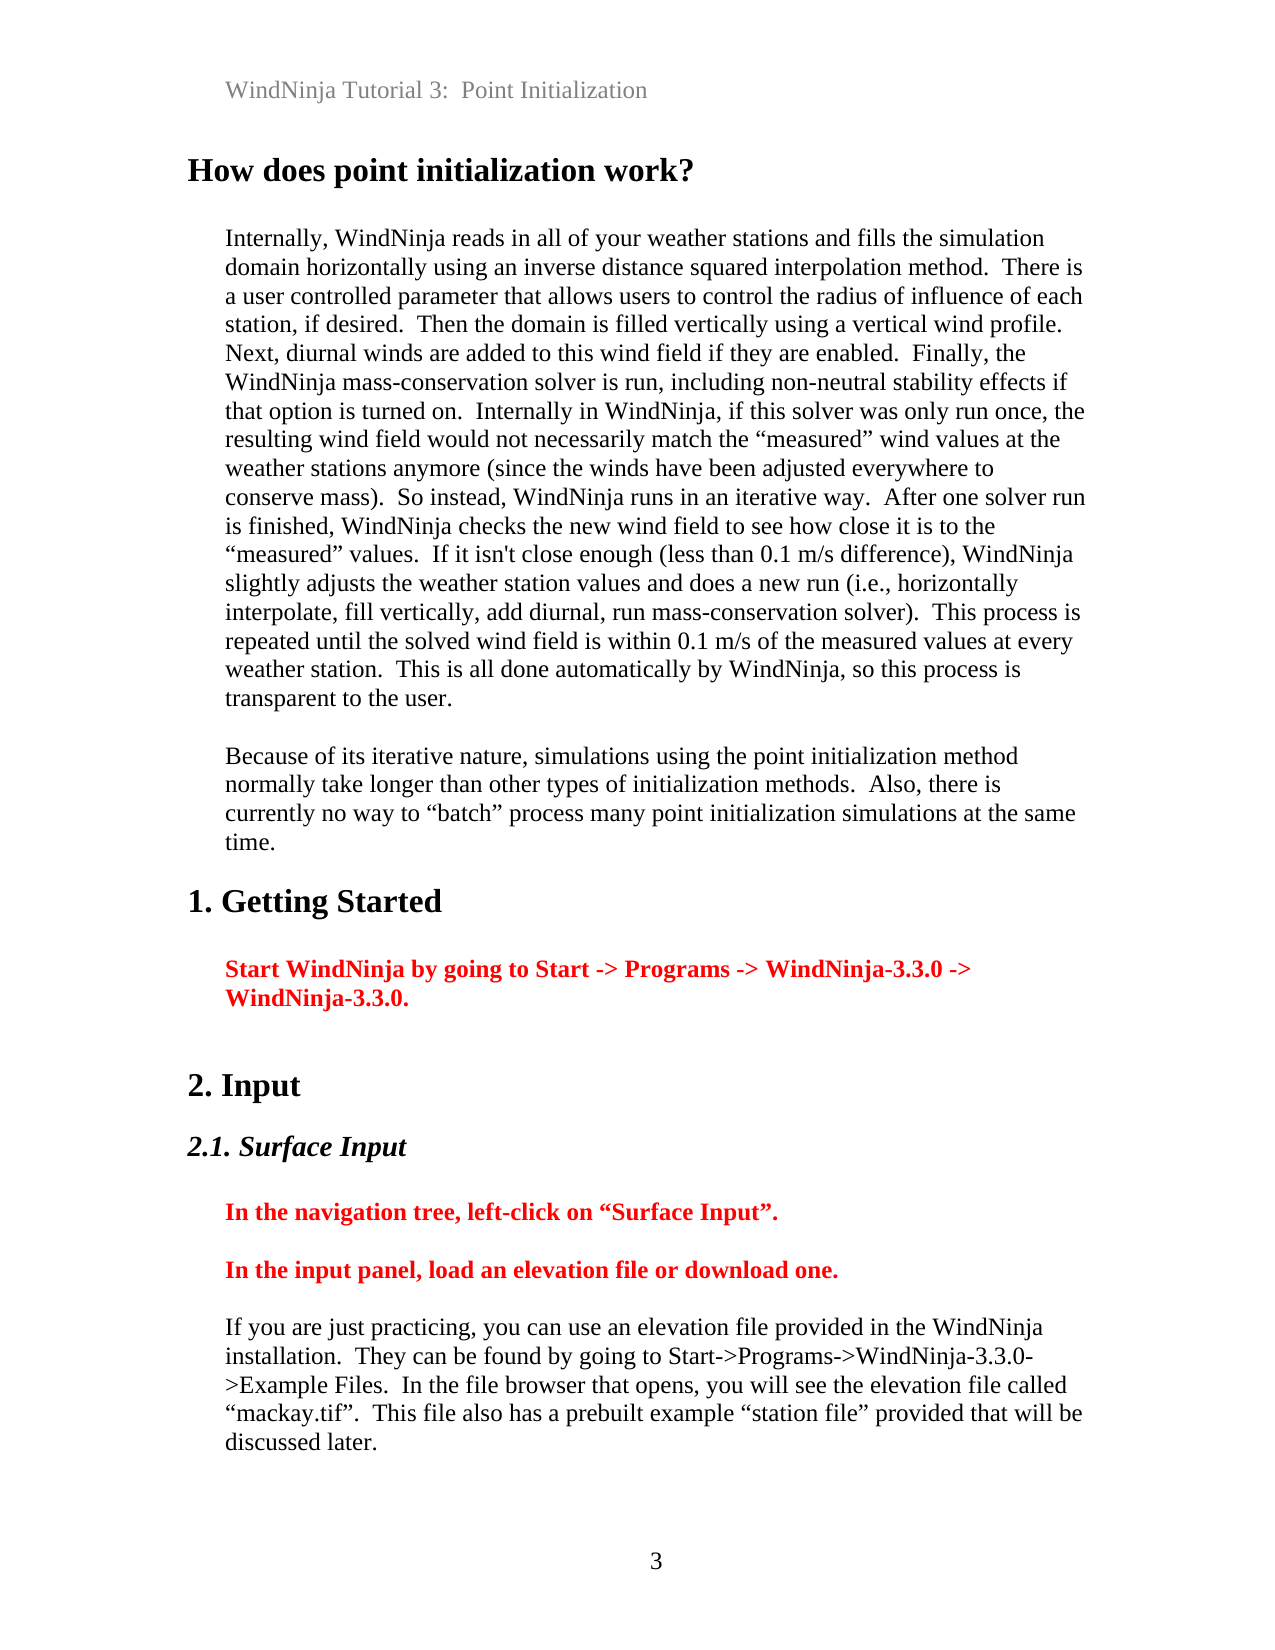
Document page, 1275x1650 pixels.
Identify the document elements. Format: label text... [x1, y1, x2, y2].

subtitle How does point initialization work? [187, 150, 1087, 188]
subtitle Surface Input [187, 1129, 1087, 1162]
text In the navigation tree, left-click on “Surface Input”. [225, 1197, 1087, 1226]
subtitle Input [187, 1065, 1087, 1104]
text Start WindNinja by going to Start -> Programs -> WindNinja-3.3.0 -> WindNinja-3.3.0. [225, 954, 1087, 1012]
subtitle Getting Started [187, 881, 1087, 919]
text If you are just practicing, you can use an elevation file provided in the WindNinja installation. They can be found by going to Start->Programs->WindNinja-3.3.0->Example Files. In the file browser that opens, you will see the elevation file called “mackay.tif”. This file also has a prebuilt example “station file” provided that will be discussed later. [225, 1312, 1087, 1456]
text Because of its iterative nature, simulations using the point initialization method normally take longer than other types of initialization methods. Also, there is currently no way to “batch” process many point initialization simulations at the same time. [225, 741, 1087, 856]
text In the input panel, load an elevation file or download one. [225, 1255, 1087, 1283]
text Internally, WindNinja reads in all of your weather stations and fills the simulation domain horizontally using an inverse distance squared interpolation method. There is a user controlled parameter that allows users to control the radius of influence of each station, if desired. Then the domain is filled vertically using a vertical wind profile. Next, diurnal winds are added to this wind field if they are enabled. Finally, the WindNinja mass-conservation solver is run, including non-neutral stability effects if that option is turned on. Internally in WindNinja, if this solver was only run once, the resulting wind field would not necessarily match the “measured” wind values at the weather stations anymore (since the winds have been adjusted everywhere to conserve mass). So instead, WindNinja runs in an iterative way. After one solver run is finished, WindNinja checks the new wind field to see how close it is to the “measured” values. If it isn't close enough (less than 0.1 m/s difference), WindNinja slightly adjusts the weather station values and does a new run (i.e., horizontally interpolate, fill vertically, add diurnal, run mass-conservation solver). This process is repeated until the solved wind field is within 0.1 m/s of the measured values at every weather station. This is all done automatically by WindNinja, so this process is transparent to the user. [225, 223, 1087, 712]
